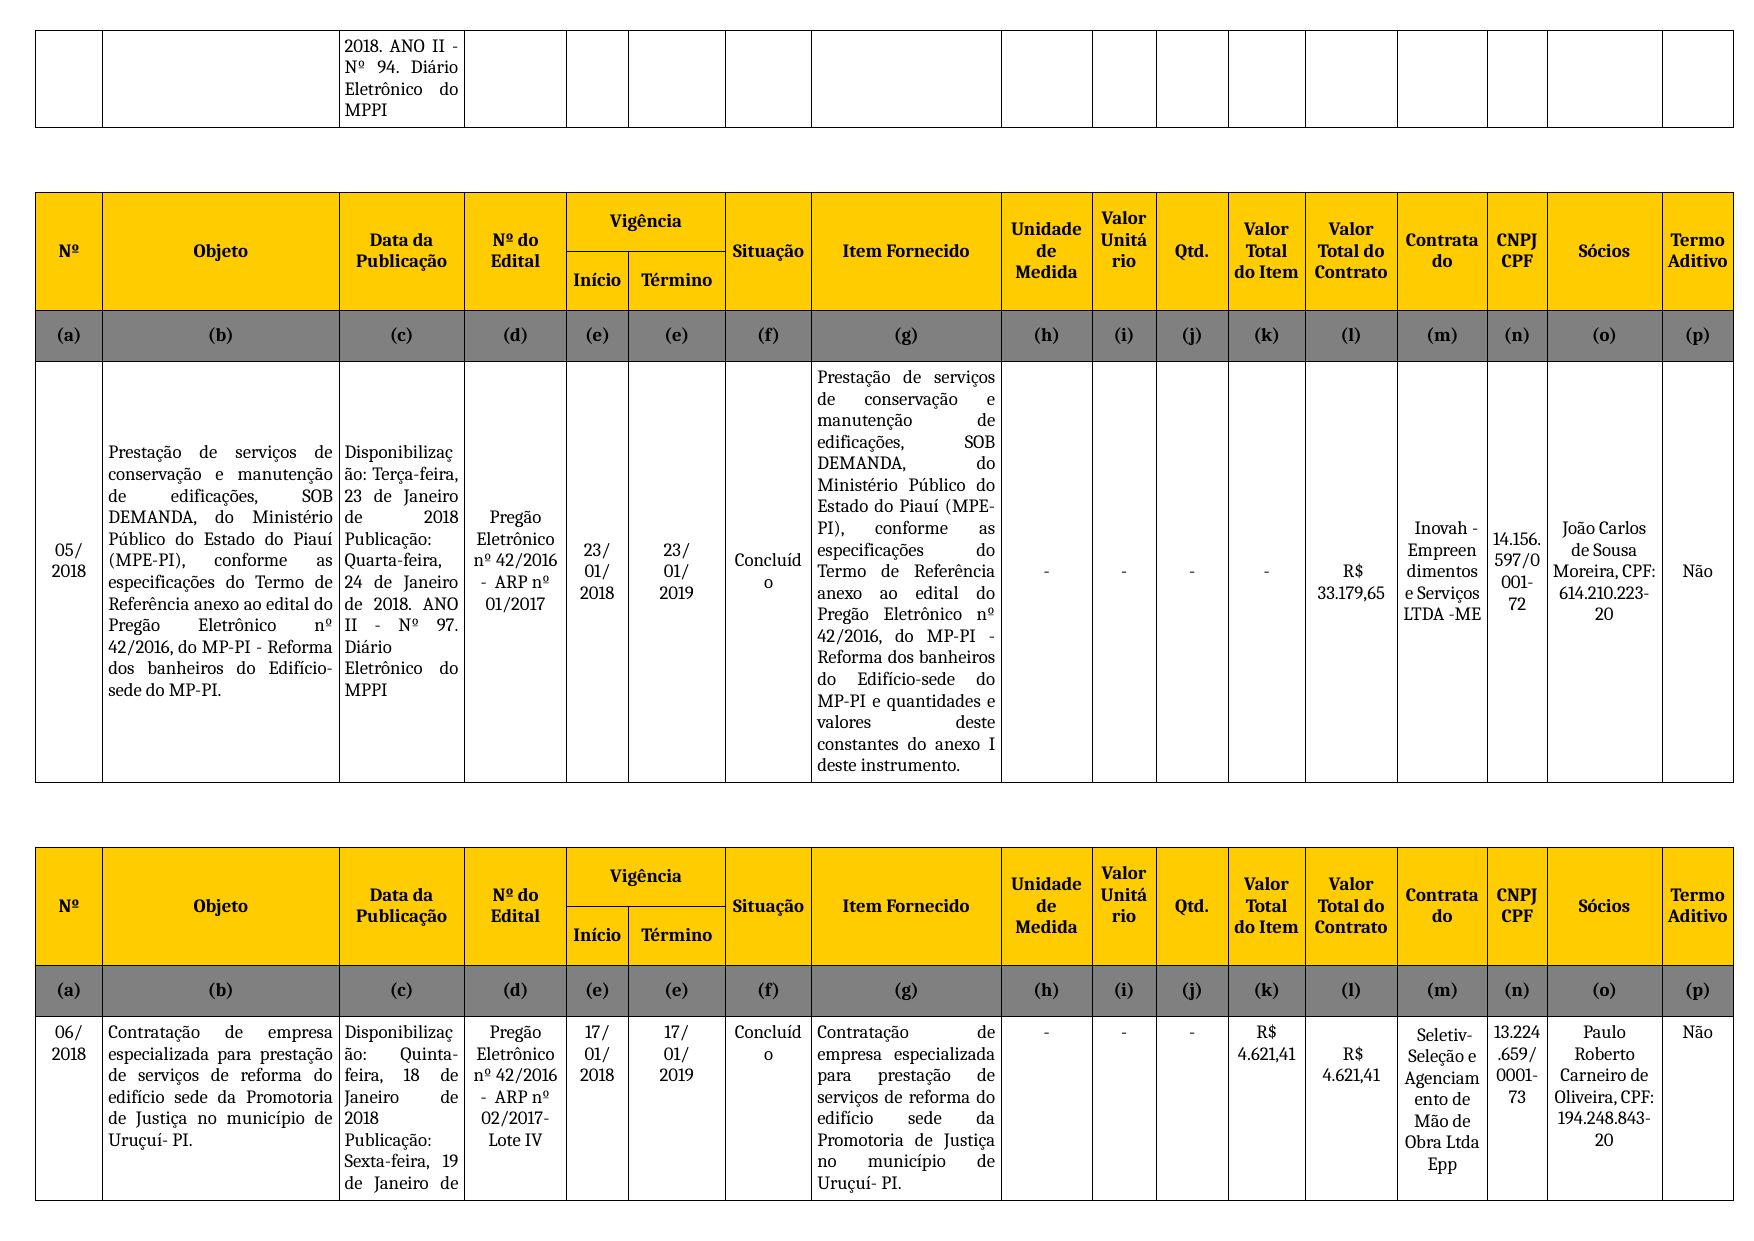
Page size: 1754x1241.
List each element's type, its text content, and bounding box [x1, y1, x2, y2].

table_cell Término [629, 252, 725, 310]
table_cell Prestação de serviços de conservação e manutenção de edificações, SOB DEMANDA, do Ministério Público do Estado do Piauí (MPE-PI), conforme as especificações do Termo de Referência anexo ao edital do Pregão Eletrônico nº 42/2016, do MP-PI - Reforma dos banheiros do Edifício-sede do MP-PI. [103, 362, 339, 782]
table_cell (i) [1093, 311, 1156, 361]
table_cell [1663, 31, 1733, 127]
table_header Sócios [1548, 193, 1662, 310]
table_cell (f) [726, 966, 811, 1016]
table_header Nº [36, 848, 102, 965]
table_header Valor Total do Contrato [1306, 848, 1397, 965]
table_cell Paulo Roberto Carneiro de Oliveira, CPF: 194.248.843-20 [1548, 1017, 1662, 1200]
table_cell (d) [465, 966, 566, 1016]
table_header Data da Publicação [340, 193, 464, 310]
table_cell (o) [1548, 311, 1662, 361]
table_cell (e) [567, 966, 628, 1016]
table_cell (a) [36, 311, 102, 361]
table_cell [36, 31, 102, 127]
table_header Valor Total do Item [1229, 193, 1305, 310]
table_cell Não [1663, 1017, 1733, 1200]
table_cell (j) [1157, 966, 1228, 1016]
table_header Valor Unitário [1093, 848, 1156, 965]
table_cell (h) [1002, 966, 1092, 1016]
table_cell - [1157, 1017, 1228, 1200]
table_header Objeto [103, 193, 339, 310]
table_cell (o) [1548, 966, 1662, 1016]
table_header Valor Total do Item [1229, 848, 1305, 965]
table_cell - [1002, 31, 1092, 127]
table_cell (h) [1002, 311, 1092, 361]
table_header Item Fornecido [812, 193, 1001, 310]
table_header Unidade de Medida [1002, 848, 1092, 965]
table_cell (c) [340, 311, 464, 361]
table_cell Disponibilização: Quinta-feira, 18 de Janeiro de 2018 Publicação: Sexta-feira, 19 de Janeiro de [340, 1017, 464, 1200]
table_header Situação [726, 193, 811, 310]
table_cell - [1093, 31, 1156, 127]
table_cell (l) [1306, 966, 1397, 1016]
table_cell 06/ 2018 [36, 1017, 102, 1200]
table_cell João Carlos de Sousa Moreira, CPF: 614.210.223-20 [1548, 362, 1662, 782]
table_cell (n) [1488, 966, 1547, 1016]
table_header Nº do Edital [465, 848, 566, 965]
table_cell Seletiv- Seleção e Agenciamento de Mão de Obra Ltda Epp [1398, 1017, 1487, 1200]
table_cell (c) [340, 966, 464, 1016]
table_cell 17/ 01/ 2018 [567, 1017, 628, 1200]
table_cell [465, 31, 566, 127]
table_header Unidade de Medida [1002, 193, 1092, 310]
table_cell - [1002, 362, 1092, 782]
table_cell R$ 4.621,41 [1229, 1017, 1305, 1200]
table_cell 2018. ANO II - Nº 94. Diário Eletrônico do MPPI [340, 31, 464, 127]
table_cell [1398, 31, 1487, 127]
table_cell (e) [629, 966, 725, 1016]
table_cell (f) [726, 311, 811, 361]
table_cell Pregão Eletrônico nº 42/2016 - ARP nº 02/2017- Lote IV [465, 1017, 566, 1200]
table_cell (k) [1229, 966, 1305, 1016]
table_cell - [1157, 31, 1228, 127]
table_cell (l) [1306, 311, 1397, 361]
table_cell - [1229, 362, 1305, 782]
table_cell (g) [812, 311, 1001, 361]
table_cell (b) [103, 311, 339, 361]
table_header Nº do Edital [465, 193, 566, 310]
table_cell [629, 31, 725, 127]
table_cell (e) [629, 311, 725, 361]
table_cell (m) [1398, 966, 1487, 1016]
table_cell (d) [465, 311, 566, 361]
table_cell 23/ 01/ 2019 [629, 362, 725, 782]
table_cell Pregão Eletrônico nº 42/2016 - ARP nº 01/2017 [465, 362, 566, 782]
table_header Data da Publicação [340, 848, 464, 965]
table_cell R$ 4.621,41 [1306, 1017, 1397, 1200]
table_cell Término [629, 907, 725, 965]
table_cell R$ 33.179,65 [1306, 362, 1397, 782]
table_cell - [1093, 362, 1156, 782]
table_header Objeto [103, 848, 339, 965]
table_header Item Fornecido [812, 848, 1001, 965]
table_header Termo Aditivo [1663, 848, 1733, 965]
table_cell Início [567, 252, 628, 310]
table_cell (n) [1488, 311, 1547, 361]
table_header Qtd. [1157, 848, 1228, 965]
table_cell Disponibilização: Terça-feira, 23 de Janeiro de 2018 Publicação: Quarta-feira, 24 de Janeiro de 2018. ANO II - Nº 97. Diário Eletrônico do MPPI [340, 362, 464, 782]
table_cell (e) [567, 311, 628, 361]
table_header CNPJ CPF [1488, 193, 1547, 310]
table_cell [1229, 31, 1305, 127]
table_cell - [1157, 362, 1228, 782]
table_header Contratado [1398, 848, 1487, 965]
table_cell Início [567, 907, 628, 965]
table_cell (i) [1093, 966, 1156, 1016]
table_cell 13.224.659/0001-73 [1488, 1017, 1547, 1200]
table_cell Prestação de serviços de conservação e manutenção de edificações, SOB DEMANDA, do Ministério Público do Estado do Piauí (MPE-PI), conforme as especificações do Termo de Referência anexo ao edital do Pregão Eletrônico nº 42/2016, do MP-PI - Reforma dos banheiros do Edifício-sede do MP-PI e quantidades e valores deste constantes do anexo I deste instrumento. [812, 362, 1001, 782]
table_cell [1548, 31, 1662, 127]
table_cell (p) [1663, 311, 1733, 361]
table_cell - [1002, 1017, 1092, 1200]
table_header Contratado [1398, 193, 1487, 310]
table_cell (m) [1398, 311, 1487, 361]
table_header Valor Unitário [1093, 193, 1156, 310]
table_header Nº [36, 193, 102, 310]
table_cell (b) [103, 966, 339, 1016]
table_cell Concluído [726, 1017, 811, 1200]
table_cell Contratação de empresa especializada para prestação de serviços de reforma do edifício sede da Promotoria de Justiça no município de Uruçuí- PI. [812, 1017, 1001, 1200]
table_cell (j) [1157, 311, 1228, 361]
table_cell 14.156.597/0001-72 [1488, 362, 1547, 782]
table_cell Contratação de empresa especializada para prestação de serviços de reforma do edifício sede da Promotoria de Justiça no município de Uruçuí- PI. [103, 1017, 339, 1200]
table_cell (g) [812, 966, 1001, 1016]
table_cell Concluído [726, 362, 811, 782]
table_cell 17/ 01/ 2019 [629, 1017, 725, 1200]
table_cell [1488, 31, 1547, 127]
table_cell (p) [1663, 966, 1733, 1016]
table_header CNPJ CPF [1488, 848, 1547, 965]
table_header Vigência [567, 193, 725, 251]
table_cell [1306, 31, 1397, 127]
table_cell [103, 31, 339, 127]
table_cell (k) [1229, 311, 1305, 361]
table_cell Não [1663, 362, 1733, 782]
table_cell 23/ 01/ 2018 [567, 362, 628, 782]
table_header Sócios [1548, 848, 1662, 965]
table_header Vigência [567, 848, 725, 906]
table_cell [812, 31, 1001, 127]
table_header Qtd. [1157, 193, 1228, 310]
table_cell (a) [36, 966, 102, 1016]
table_header Termo Aditivo [1663, 193, 1733, 310]
table_header Situação [726, 848, 811, 965]
table_cell [567, 31, 628, 127]
table_cell Inovah - Empreendimentos e Serviços LTDA -ME [1398, 362, 1487, 782]
table_cell - [1093, 1017, 1156, 1200]
table_header Valor Total do Contrato [1306, 193, 1397, 310]
table_cell [726, 31, 811, 127]
table_cell 05/ 2018 [36, 362, 102, 782]
